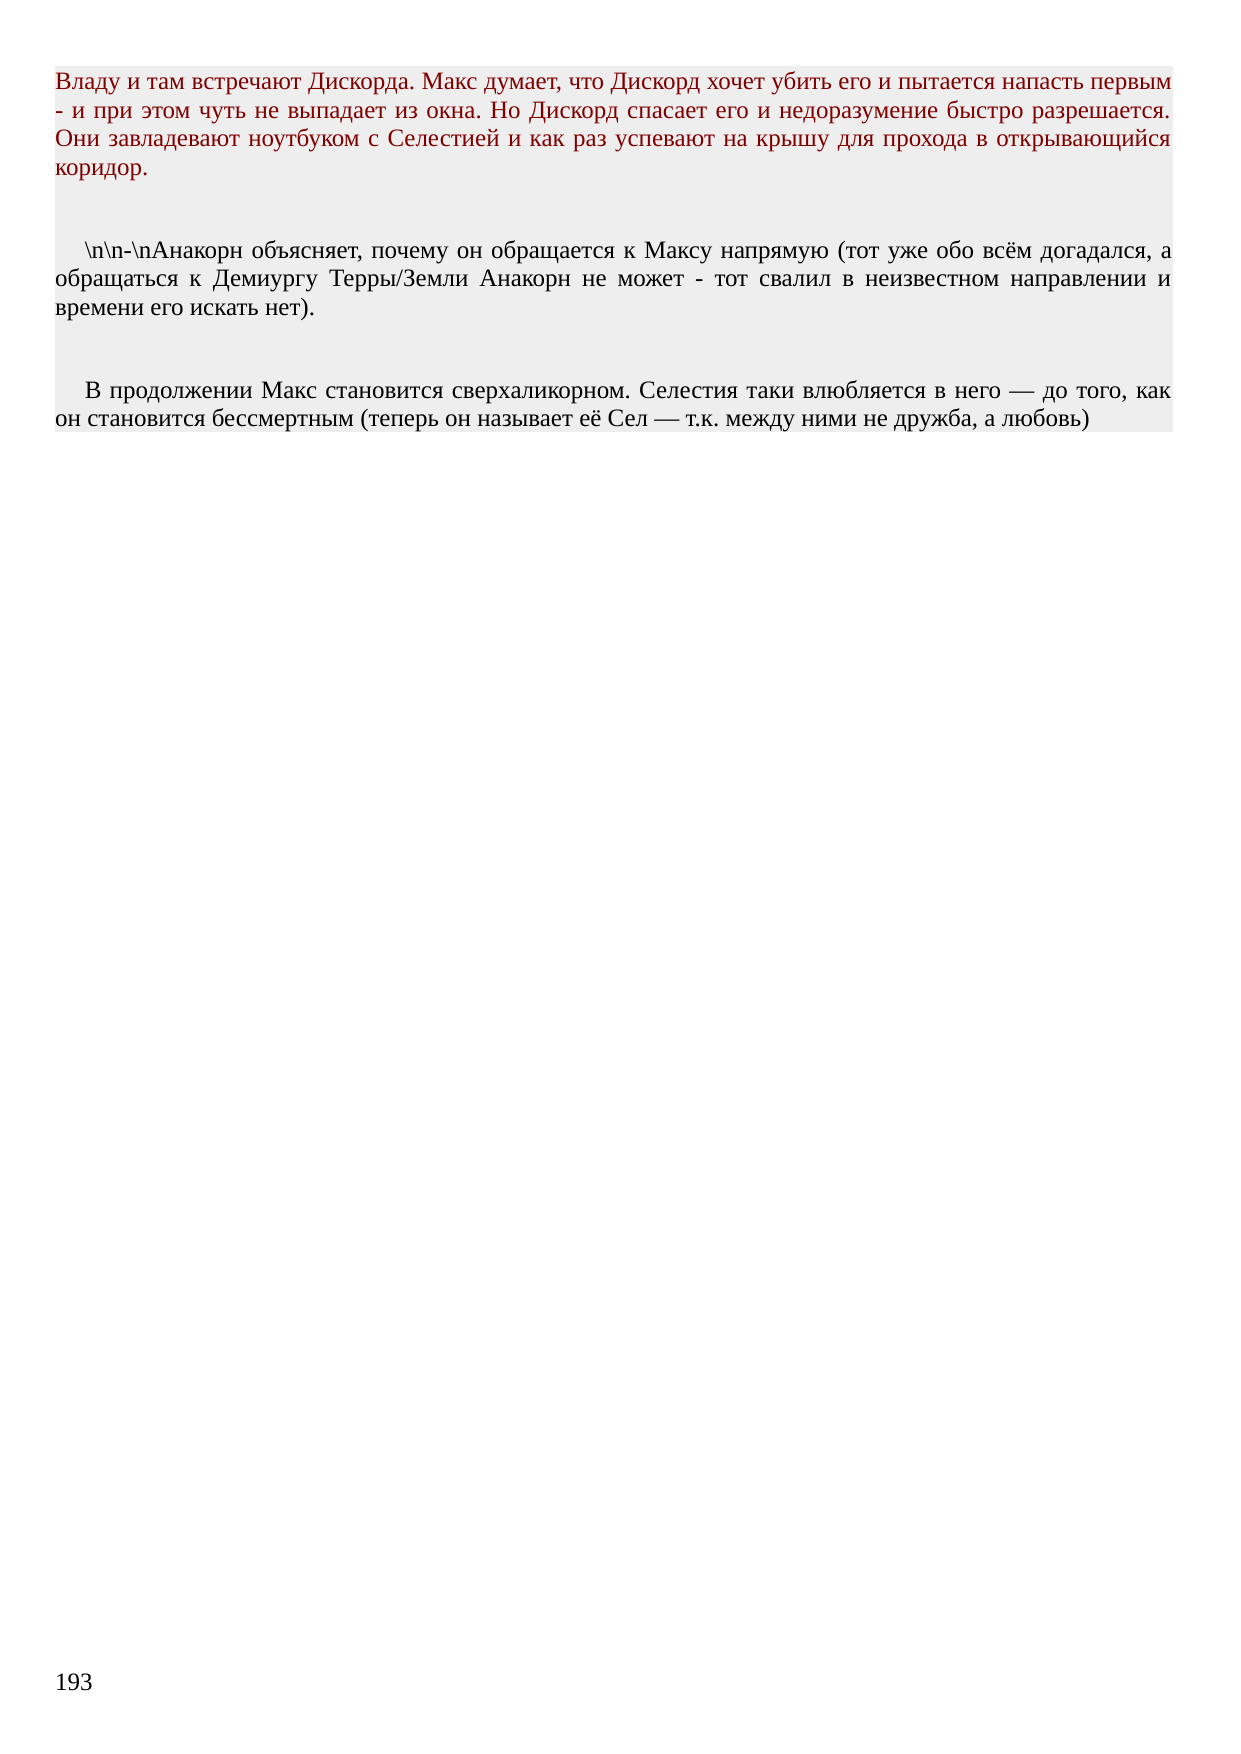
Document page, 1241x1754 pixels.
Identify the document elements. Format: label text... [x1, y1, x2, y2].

text В продолжении Макс становится сверхаликорном. Селестия таки влюбляется в него — до того, как он становится бессмертным (теперь он называет её Сел — т.к. между ними не дружба, а любовь) [55, 375, 1173, 432]
text \n\n-\nАнакорн объясняет, почему он обращается к Максу напрямую (тот уже обо всём догадался, а обращаться к Демиургу Терры/Земли Анакорн не может - тот свалил в неизвестном направлении и времени его искать нет). [55, 235, 1173, 321]
text Владу и там встречают Дискорда. Макс думает, что Дискорд хочет убить его и пытается напасть первым - и при этом чуть не выпадает из окна. Но Дискорд спасает его и недоразумение быстро разрешается. Они завладевают ноутбуком с Селестией и как раз успевают на крышу для прохода в открывающийся коридор. [55, 66, 1173, 181]
